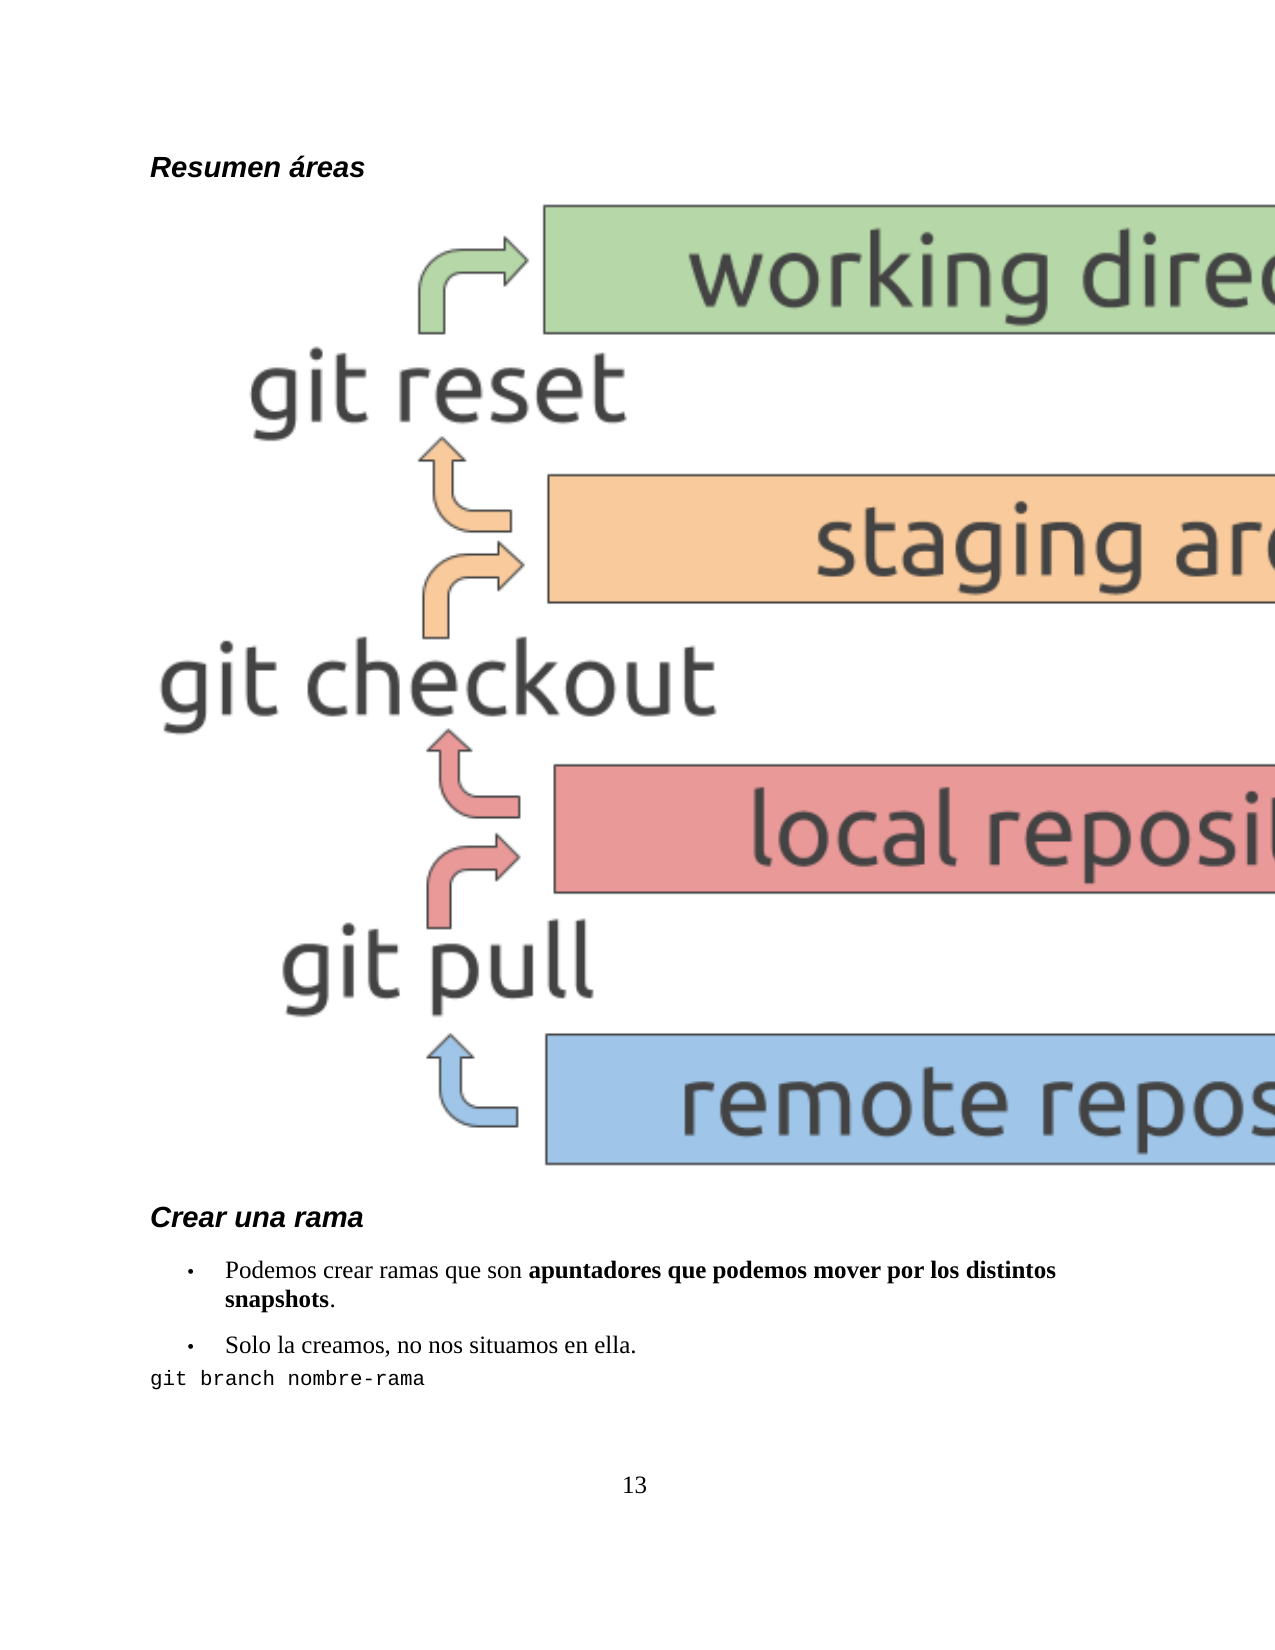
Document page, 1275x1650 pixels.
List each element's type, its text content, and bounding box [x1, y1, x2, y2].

subtitle Crear una rama [150, 1200, 1125, 1234]
picture [150, 196, 1275, 1176]
list Podemos crear ramas que son apuntadores que podemos mover por los distintos snapshots. [187, 1255, 1125, 1313]
list Solo la creamos, no nos situamos en ella. [187, 1331, 1125, 1359]
text git branch nombre-rama [150, 1368, 1125, 1392]
subtitle Resumen áreas [150, 150, 1125, 183]
